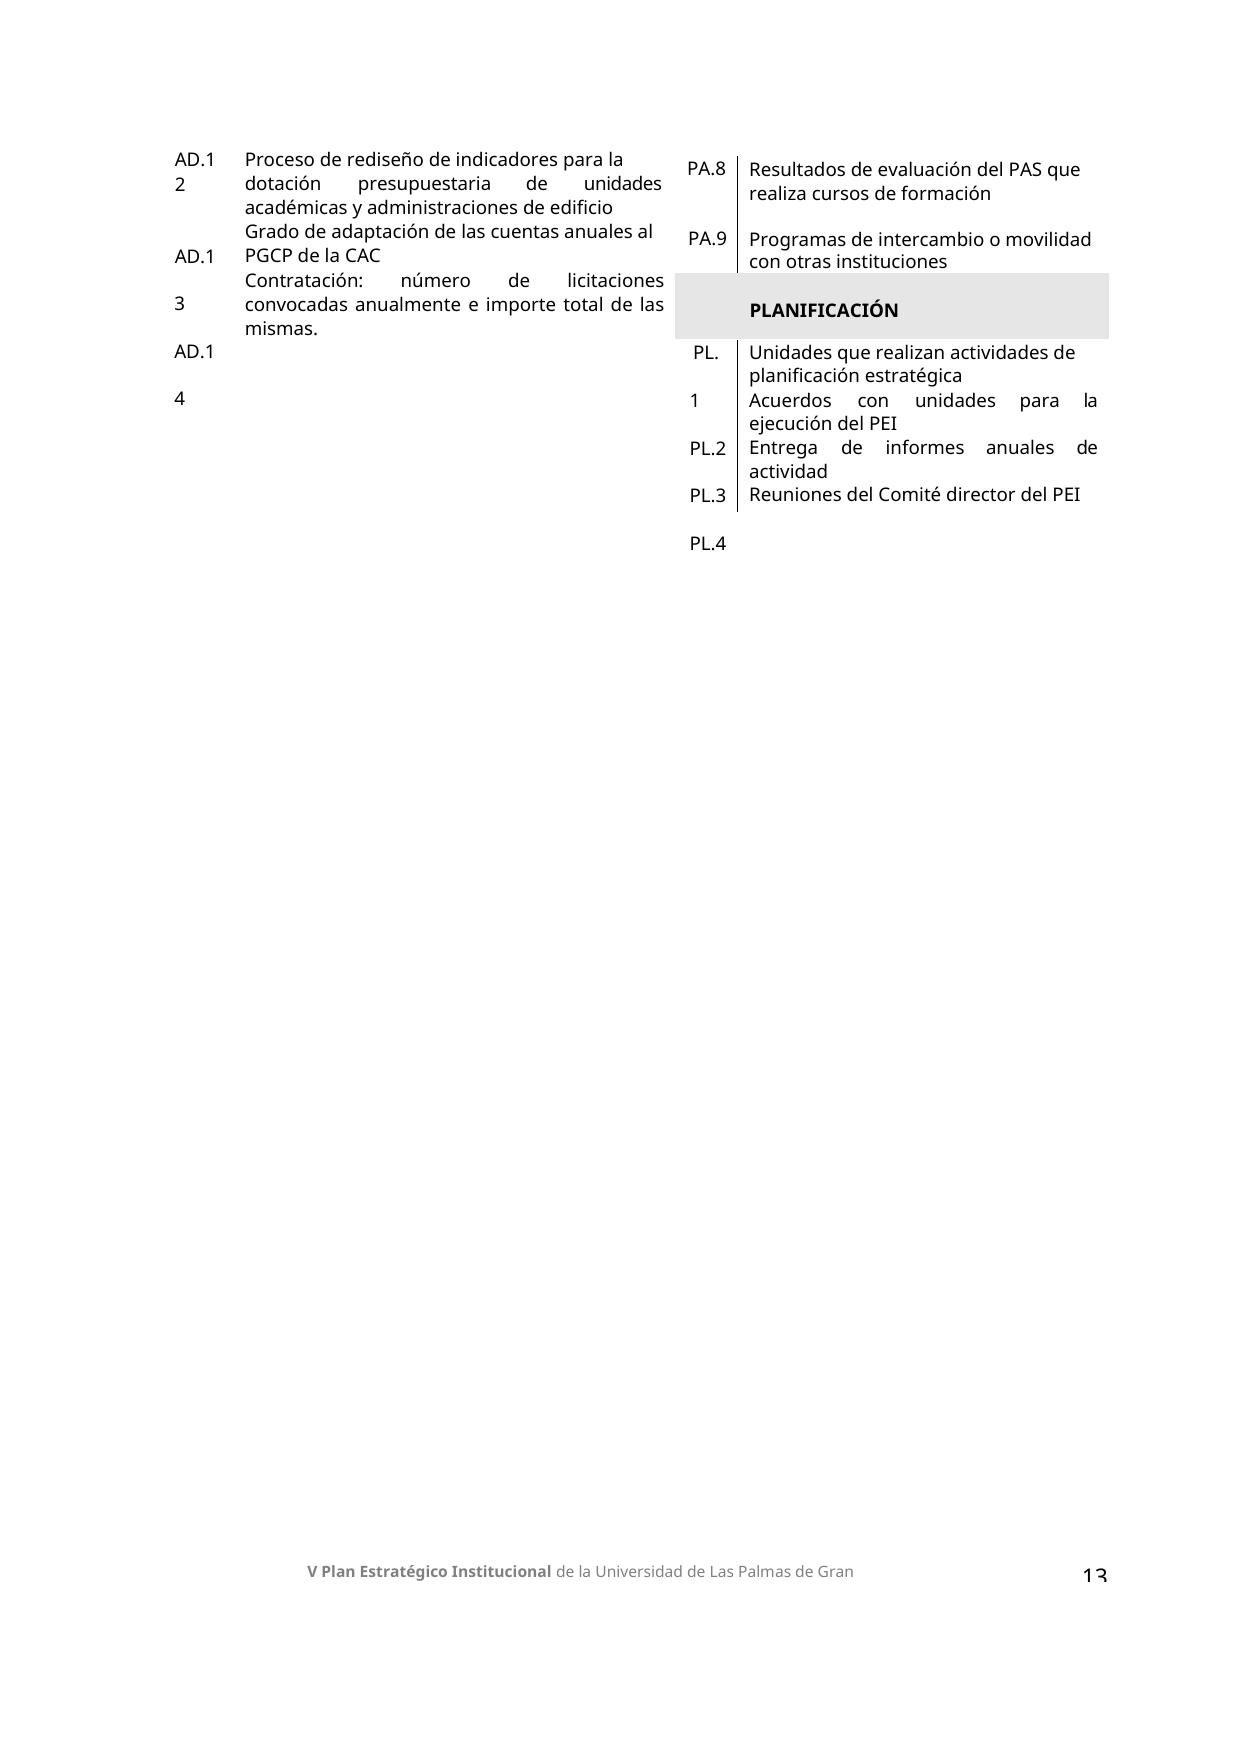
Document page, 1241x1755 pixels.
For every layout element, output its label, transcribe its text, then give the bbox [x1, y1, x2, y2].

text AD.12 [174, 146, 223, 197]
table_header PA.8 PA.9 [675, 156, 737, 273]
table_cell PLANIFICACIÓN [675, 273, 1109, 339]
text AD.13 AD.14 [174, 243, 224, 411]
table_cell PL.1 PL.2 PL.3 PL.4 [675, 340, 737, 512]
table_cell Unidades que realizan actividades de planificación estratégica Acuerdos con unidades para la ejecución del PEI Entrega de informes anuales de actividad Reuniones del Comité director del PEI [738, 340, 1109, 512]
table_header Resultados de evaluación del PAS que realiza cursos de formación Programas de intercambio o movilidad con otras instituciones [738, 156, 1109, 273]
text Contratación: número de licitaciones convocadas anualmente e importe total de las mismas. [244, 268, 664, 341]
text Proceso de rediseño de indicadores para la dotación presupuestaria de unidades académicas y administraciones de edificio Grado de adaptación de las cuentas anuales al PGCP de la CAC [244, 147, 664, 268]
